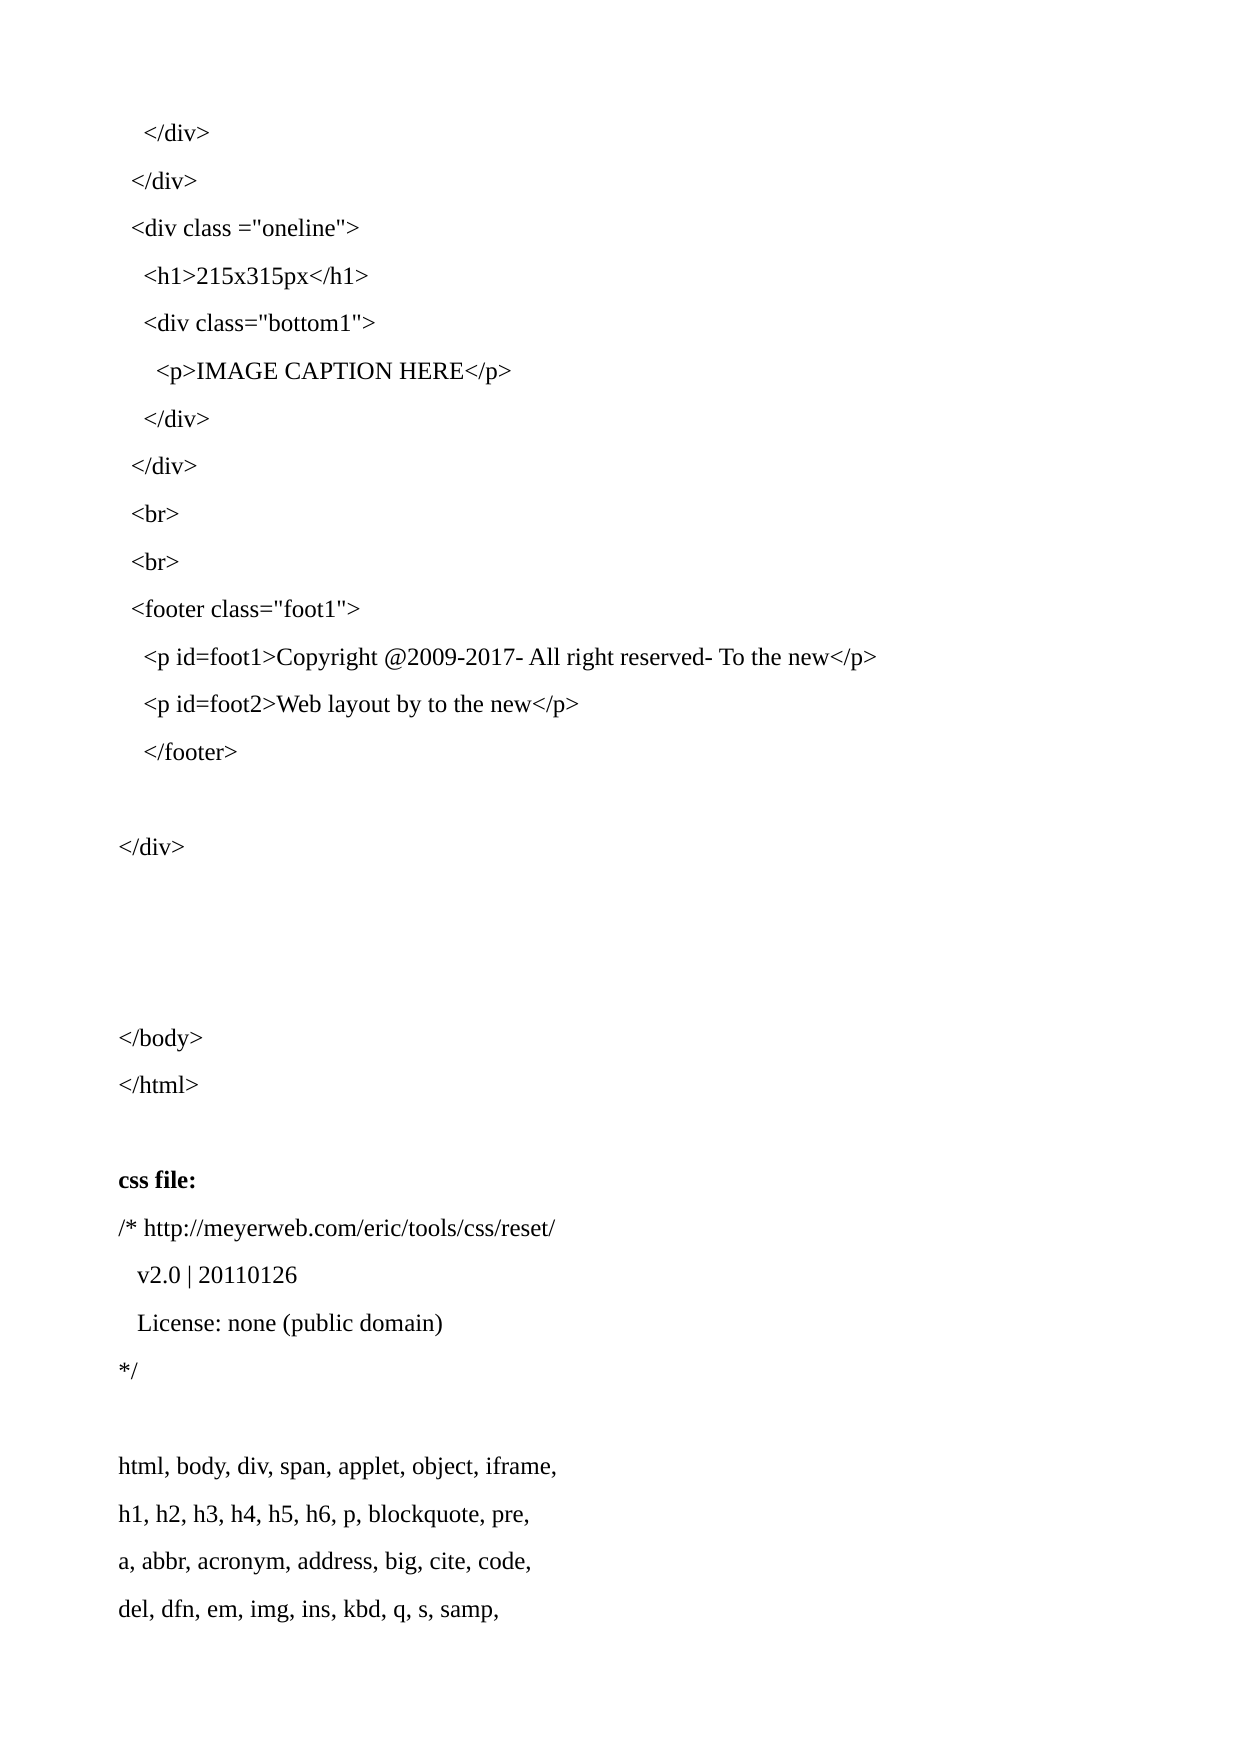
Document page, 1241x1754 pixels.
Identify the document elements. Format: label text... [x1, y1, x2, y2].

text del, dfn, em, img, ins, kbd, q, s, samp, [118, 1594, 1122, 1623]
text <p id=foot1>Copyright @2009-2017- All right reserved- To the new</p> [118, 642, 1122, 671]
text h1, h2, h3, h4, h5, h6, p, blockquote, pre, [118, 1499, 1122, 1527]
text </body> [118, 1023, 1122, 1051]
text */ [118, 1356, 1122, 1384]
text /* http://meyerweb.com/eric/tools/css/reset/ [118, 1213, 1122, 1242]
text </html> [118, 1070, 1122, 1099]
text <p id=foot2>Web layout by to the new</p> [118, 689, 1122, 718]
text </footer> [118, 737, 1122, 766]
text <div class="bottom1"> [118, 308, 1122, 337]
text </div> [118, 404, 1122, 432]
text <br> [118, 547, 1122, 575]
text <div class ="oneline"> [118, 213, 1122, 242]
text a, abbr, acronym, address, big, cite, code, [118, 1546, 1122, 1575]
text License: none (public domain) [118, 1308, 1122, 1337]
text </div> [118, 832, 1122, 861]
text <br> [118, 499, 1122, 528]
text css file: [118, 1165, 1122, 1194]
text </div> [118, 118, 1122, 147]
text <h1>215x315px</h1> [118, 261, 1122, 290]
text </div> [118, 166, 1122, 194]
text </div> [118, 451, 1122, 480]
text <footer class="foot1"> [118, 594, 1122, 623]
text html, body, div, span, applet, object, iframe, [118, 1451, 1122, 1480]
text v2.0 | 20110126 [118, 1261, 1122, 1289]
text <p>IMAGE CAPTION HERE</p> [118, 356, 1122, 385]
